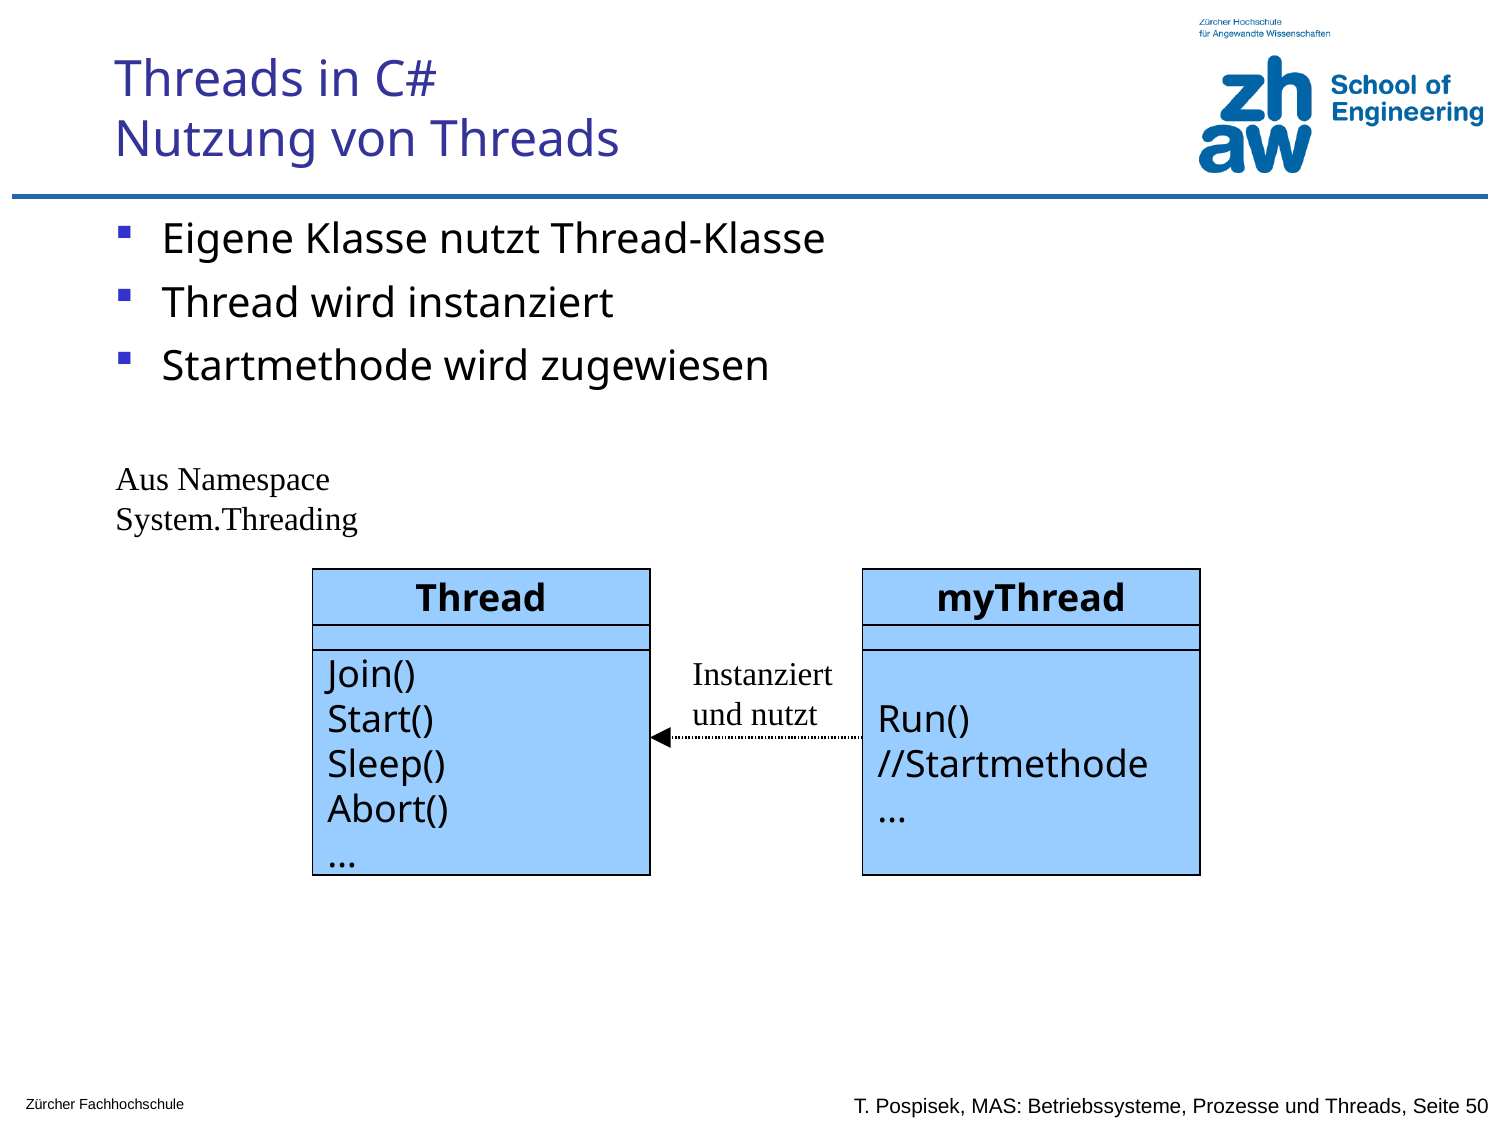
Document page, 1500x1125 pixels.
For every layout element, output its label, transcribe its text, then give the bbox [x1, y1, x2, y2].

text_box Eigene Klasse nutzt Thread-Klasse Thread wird instanziert Startmethode wird zugewiesen [99, 200, 1288, 397]
title Threads in C# Nutzung von Threads [99, 50, 1379, 163]
text_box Aus Namespace System.Threading [100, 449, 374, 545]
picture [1199, 19, 1483, 173]
text_box Run() //Startmethode … [862, 650, 1200, 875]
text_box [312, 624, 650, 650]
text_box Thread [312, 568, 650, 624]
text_box [862, 624, 1200, 650]
text_box Join() Start() Sleep() Abort() … [312, 650, 650, 875]
text_box Instanziert und nutzt [677, 644, 857, 740]
text_box myThread [862, 568, 1200, 624]
